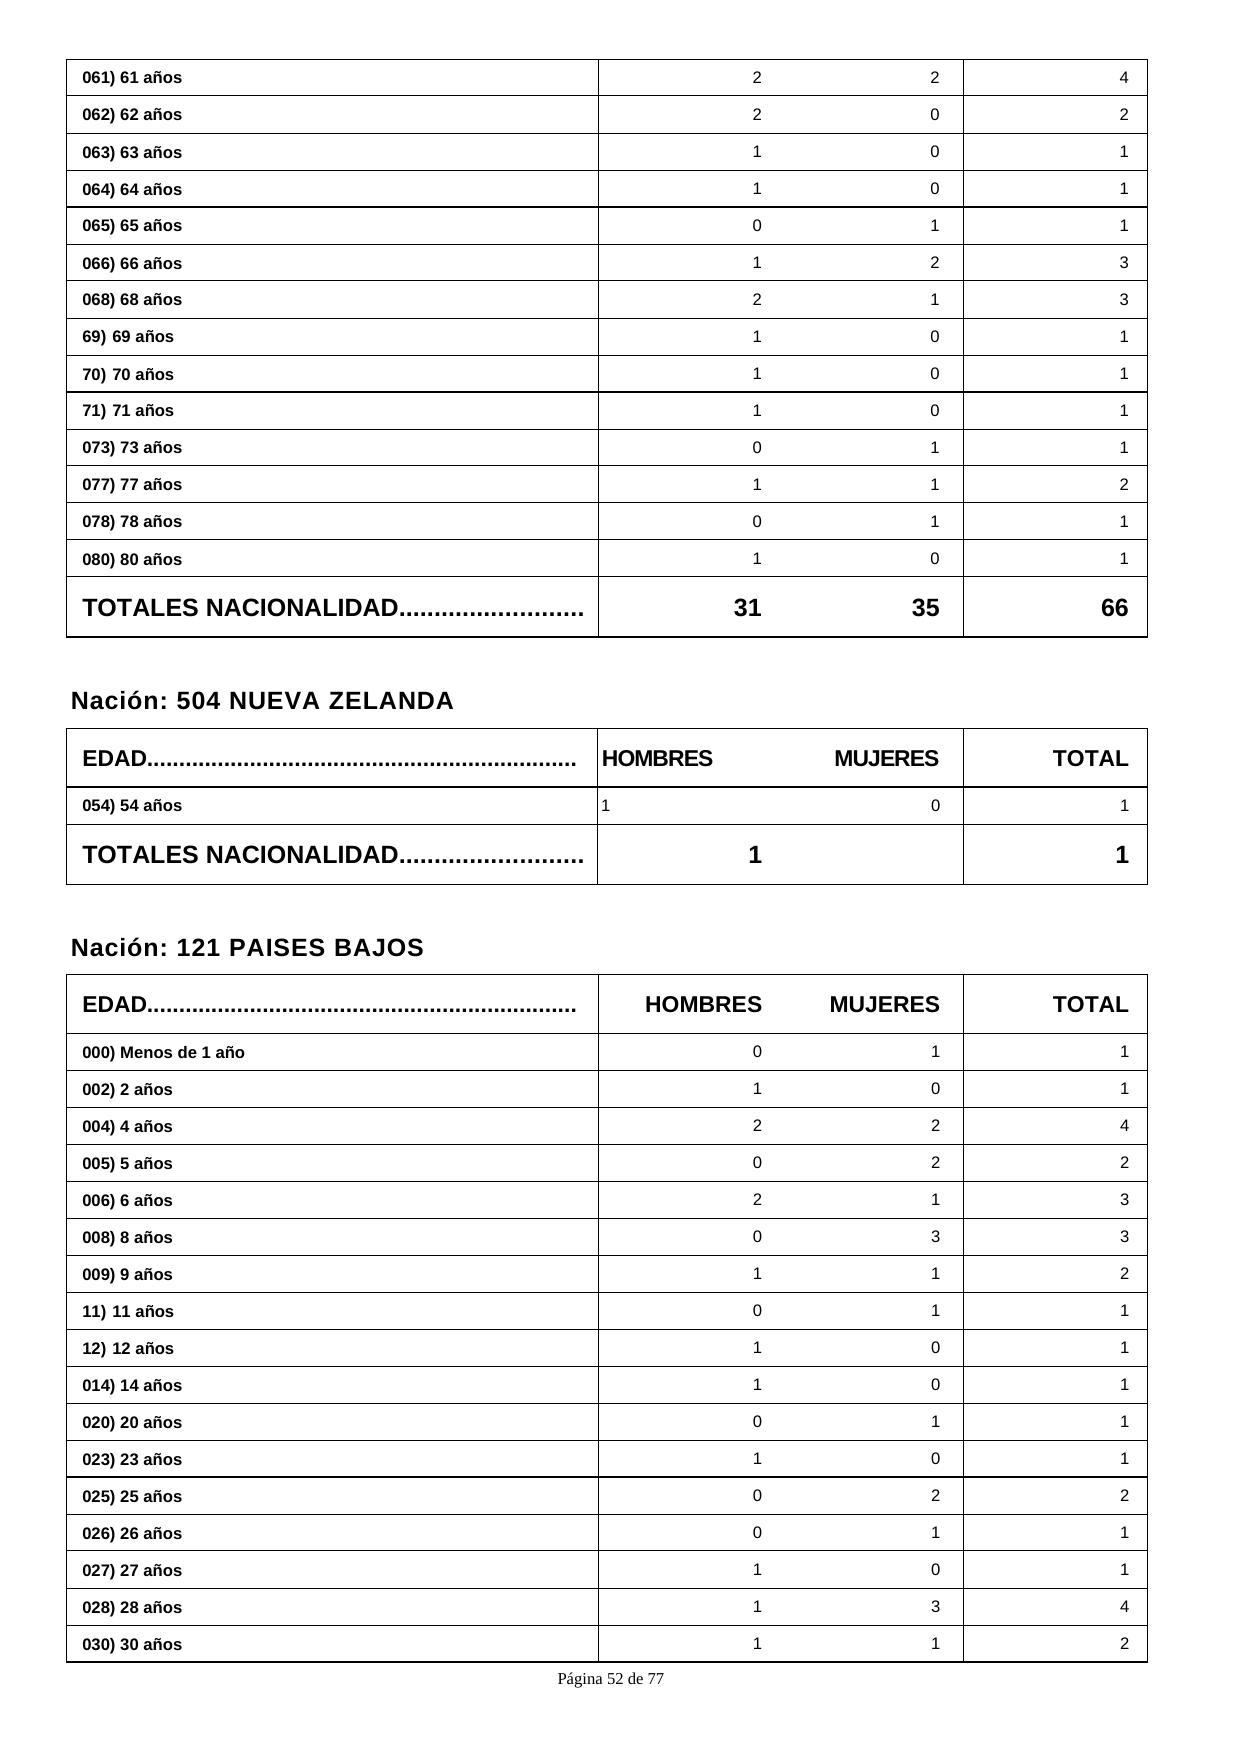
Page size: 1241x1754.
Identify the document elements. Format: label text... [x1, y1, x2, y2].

table_cell 027) 27 años [67, 1551, 598, 1587]
table_cell 1 [964, 208, 1147, 243]
table_cell 70 años [67, 356, 598, 391]
table_cell 2 [964, 1256, 1147, 1292]
table_cell 1 [964, 1330, 1147, 1366]
table_cell 0 [599, 208, 837, 243]
table_cell 077) 77 años [67, 466, 598, 502]
table_cell 0 [838, 171, 963, 206]
table_cell 005) 5 años [67, 1145, 598, 1181]
table_cell 2 [797, 1478, 963, 1513]
table_cell 1 [964, 1293, 1147, 1329]
table_cell TOTALES NACIONALIDAD [67, 577, 598, 636]
table_cell 1 [838, 503, 963, 539]
table_cell 1 [598, 825, 963, 884]
table_cell 1 [838, 208, 963, 243]
table_cell 1 [964, 430, 1147, 465]
table_cell 0 [838, 393, 963, 428]
table_cell 31 [599, 577, 837, 636]
table_cell 008) 8 años [67, 1219, 598, 1255]
table_cell 1 [599, 1589, 797, 1624]
table_cell 0 [797, 1071, 963, 1107]
table_cell 1 [599, 356, 837, 391]
table_cell 2 [797, 1145, 963, 1181]
table_cell 3 [964, 1219, 1147, 1255]
table_cell 1 [964, 1404, 1147, 1439]
table_header MUJERES [797, 975, 963, 1033]
table_cell 3 [964, 245, 1147, 280]
table_cell 1 0 [598, 788, 963, 823]
table_cell 3 [797, 1219, 963, 1255]
table_cell 020) 20 años [67, 1404, 598, 1439]
table_cell 0 [599, 1404, 797, 1439]
table_cell 2 [964, 1478, 1147, 1513]
table_cell 004) 4 años [67, 1108, 598, 1144]
text Nación: 121 PAISES BAJOS [71, 936, 1151, 962]
table_cell 69 años [67, 319, 598, 354]
table_cell 1 [838, 466, 963, 502]
table_cell 1 [838, 281, 963, 317]
table_cell 1 [964, 1515, 1147, 1550]
table_cell 023) 23 años [67, 1441, 598, 1476]
table_cell 1 [599, 1330, 797, 1366]
table_header 2 [838, 60, 963, 95]
table_cell 1 [599, 466, 837, 502]
table_cell 1 [964, 319, 1147, 354]
table_cell 1 [797, 1404, 963, 1439]
table_cell 1 [964, 393, 1147, 428]
table_cell 1 [599, 245, 837, 280]
table_cell 1 [797, 1515, 963, 1550]
table_cell 068) 68 años [67, 281, 598, 317]
table_cell 006) 6 años [67, 1182, 598, 1218]
table_cell 1 [964, 788, 1147, 823]
table_header 061) 61 años [67, 60, 598, 95]
table_cell 1 [964, 356, 1147, 391]
table_cell 2 [599, 281, 837, 317]
table_cell 002) 2 años [67, 1071, 598, 1107]
table_cell 4 [964, 1589, 1147, 1624]
table_header HOMBRES MUJERES [598, 729, 963, 786]
table_cell 0 [599, 1515, 797, 1550]
table_header EDAD [67, 975, 598, 1033]
table_cell 2 [599, 1108, 797, 1144]
table_cell 1 [797, 1182, 963, 1218]
table_cell 066) 66 años [67, 245, 598, 280]
table_cell 2 [797, 1108, 963, 1144]
table_cell 0 [797, 1551, 963, 1587]
table_cell 1 [599, 1551, 797, 1587]
table_cell 0 [599, 1034, 797, 1070]
table_cell 0 [838, 540, 963, 576]
table_cell 71 años [67, 393, 598, 428]
table_cell 1 [964, 1367, 1147, 1402]
table_cell 4 [964, 1108, 1147, 1144]
table_cell 12 años [67, 1330, 598, 1366]
text Página 52 de 77 [71, 1670, 1151, 1688]
table_cell 1 [797, 1293, 963, 1329]
table_cell 064) 64 años [67, 171, 598, 206]
table_cell 028) 28 años [67, 1589, 598, 1624]
table_cell 1 [599, 1256, 797, 1292]
table_cell 66 [964, 577, 1147, 636]
table_cell 0 [838, 319, 963, 354]
table_cell 1 [797, 1626, 963, 1661]
table_cell 1 [599, 393, 837, 428]
table_header HOMBRES [599, 975, 797, 1033]
table_cell 2 [964, 1145, 1147, 1181]
table_cell 0 [599, 430, 837, 465]
table_cell 073) 73 años [67, 430, 598, 465]
table_cell 1 [964, 540, 1147, 576]
table_cell 11 años [67, 1293, 598, 1329]
table_cell 1 [964, 1551, 1147, 1587]
table_cell 0 [599, 503, 837, 539]
table_cell 009) 9 años [67, 1256, 598, 1292]
table_cell 0 [797, 1330, 963, 1366]
table_header EDAD [67, 729, 597, 786]
table_cell 025) 25 años [67, 1478, 598, 1513]
table_header TOTAL [964, 729, 1147, 786]
table_cell 1 [964, 1034, 1147, 1070]
table_header 2 [599, 60, 837, 95]
table_cell 080) 80 años [67, 540, 598, 576]
text Nación: 504 NUEVA ZELANDA [71, 689, 1151, 715]
table_cell 2 [599, 1182, 797, 1218]
table_cell 026) 26 años [67, 1515, 598, 1550]
table_cell 1 [964, 503, 1147, 539]
table_cell 0 [599, 1219, 797, 1255]
table_cell 1 [797, 1256, 963, 1292]
table_cell 1 [599, 540, 837, 576]
table_cell 0 [838, 134, 963, 169]
table_cell 1 [599, 1367, 797, 1402]
table_header 4 [964, 60, 1147, 95]
table_cell 0 [838, 96, 963, 132]
table_cell 2 [964, 1626, 1147, 1661]
table_cell 1 [599, 171, 837, 206]
table_cell 014) 14 años [67, 1367, 598, 1402]
table_cell TOTALES NACIONALIDAD [67, 825, 597, 884]
table_cell 1 [599, 134, 837, 169]
table_cell 054) 54 años [67, 788, 597, 823]
table_cell 1 [599, 1441, 797, 1476]
table_cell 0 [599, 1293, 797, 1329]
table_cell 1 [964, 1071, 1147, 1107]
table_cell 1 [797, 1034, 963, 1070]
table_cell 0 [838, 356, 963, 391]
table_cell 062) 62 años [67, 96, 598, 132]
table_cell 3 [797, 1589, 963, 1624]
table_cell 063) 63 años [67, 134, 598, 169]
table_cell 0 [797, 1441, 963, 1476]
table_cell 1 [964, 171, 1147, 206]
table_cell 0 [797, 1367, 963, 1402]
table_cell 35 [838, 577, 963, 636]
table_cell 3 [964, 1182, 1147, 1218]
table_cell 078) 78 años [67, 503, 598, 539]
table_cell 2 [838, 245, 963, 280]
table_cell 1 [964, 1441, 1147, 1476]
table_cell 1 [599, 1626, 797, 1661]
table_cell 1 [838, 430, 963, 465]
table_cell 030) 30 años [67, 1626, 598, 1661]
table_cell 1 [964, 134, 1147, 169]
table_cell 1 [964, 825, 1147, 884]
table_cell 065) 65 años [67, 208, 598, 243]
table_cell 0 [599, 1478, 797, 1513]
table_cell 000) Menos de 1 año [67, 1034, 598, 1070]
table_cell 3 [964, 281, 1147, 317]
table_cell 0 [599, 1145, 797, 1181]
table_cell 1 [599, 319, 837, 354]
table_header TOTAL [964, 975, 1147, 1033]
table_cell 1 [599, 1071, 797, 1107]
table_cell 2 [964, 96, 1147, 132]
table_cell 2 [964, 466, 1147, 502]
table_cell 2 [599, 96, 837, 132]
